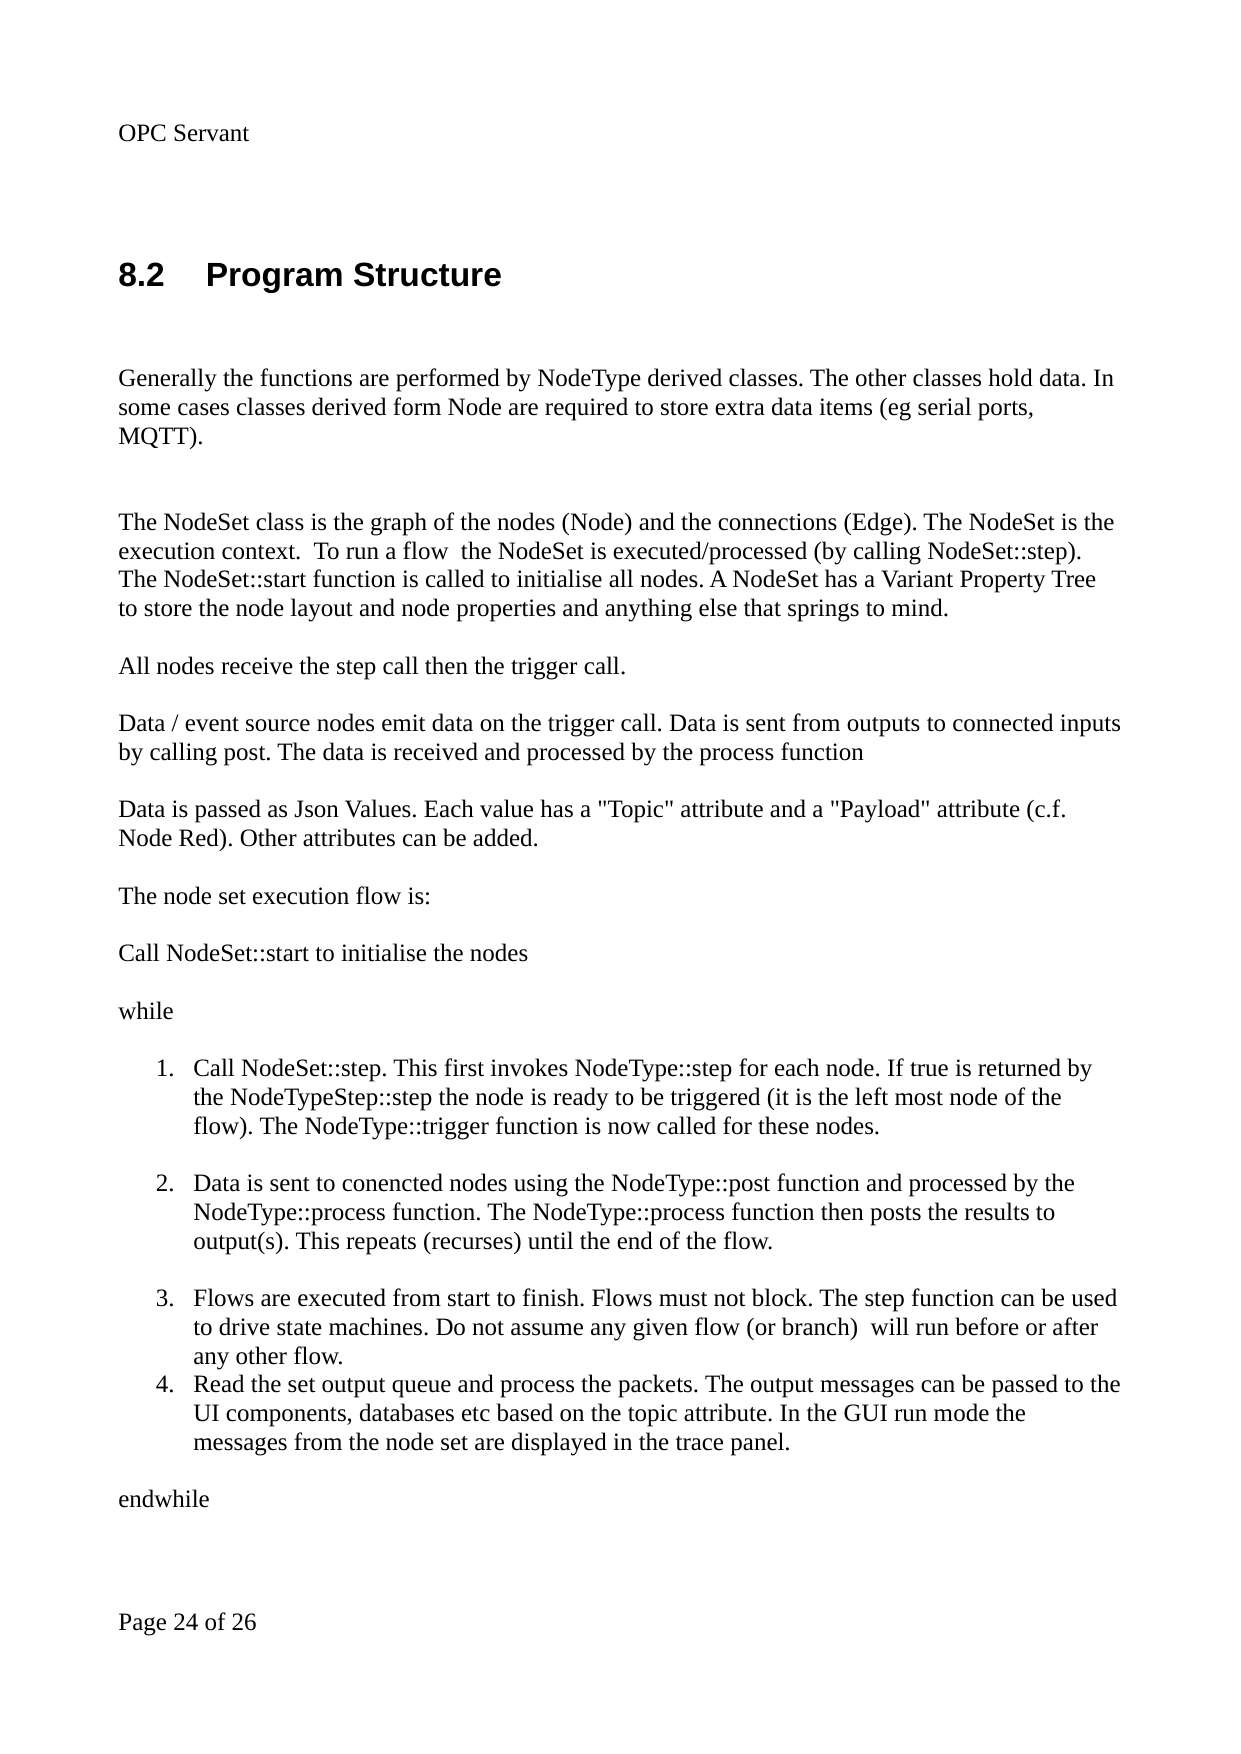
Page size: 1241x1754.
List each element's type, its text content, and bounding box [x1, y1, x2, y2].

list Call NodeSet::step. This first invokes NodeType::step for each node. If true is returned by the NodeTypeStep::step the node is ready to be triggered (it is the left most node of the flow). The NodeType::trigger function is now called for these nodes. [156, 1053, 1122, 1139]
text Generally the functions are performed by NodeType derived classes. The other classes hold data. In some cases classes derived form Node are required to store extra data items (eg serial ports, MQTT). [118, 363, 1122, 449]
text The NodeSet class is the graph of the nodes (Node) and the connections (Edge). The NodeSet is the execution context. To run a flow the NodeSet is executed/processed (by calling NodeSet::step). The NodeSet::start function is called to initialise all nodes. A NodeSet has a Variant Property Tree to store the node layout and node properties and anything else that springs to mind. [118, 507, 1122, 622]
text endwhile [118, 1484, 1122, 1513]
list Read the set output queue and process the packets. The output messages can be passed to the UI components, databases etc based on the topic attribute. In the GUI run mode the messages from the node set are displayed in the trace panel. [156, 1369, 1122, 1456]
subtitle Program Structure [118, 255, 1122, 293]
text All nodes receive the step call then the trigger call. [118, 651, 1122, 679]
list Flows are executed from start to finish. Flows must not block. The step function can be used to drive state machines. Do not assume any given flow (or branch) will run before or after any other flow. [156, 1283, 1122, 1369]
list Data is sent to conencted nodes using the NodeType::post function and processed by the NodeType::process function. The NodeType::process function then posts the results to output(s). This repeats (recurses) until the end of the flow. [156, 1168, 1122, 1254]
text Call NodeSet::start to initialise the nodes [118, 938, 1122, 967]
text while [118, 996, 1122, 1024]
text Data / event source nodes emit data on the trigger call. Data is sent from outputs to connected inputs by calling post. The data is received and processed by the process function [118, 708, 1122, 766]
text The node set execution flow is: [118, 881, 1122, 909]
text Data is passed as Json Values. Each value has a "Topic" attribute and a "Payload" attribute (c.f. Node Red). Other attributes can be added. [118, 794, 1122, 852]
